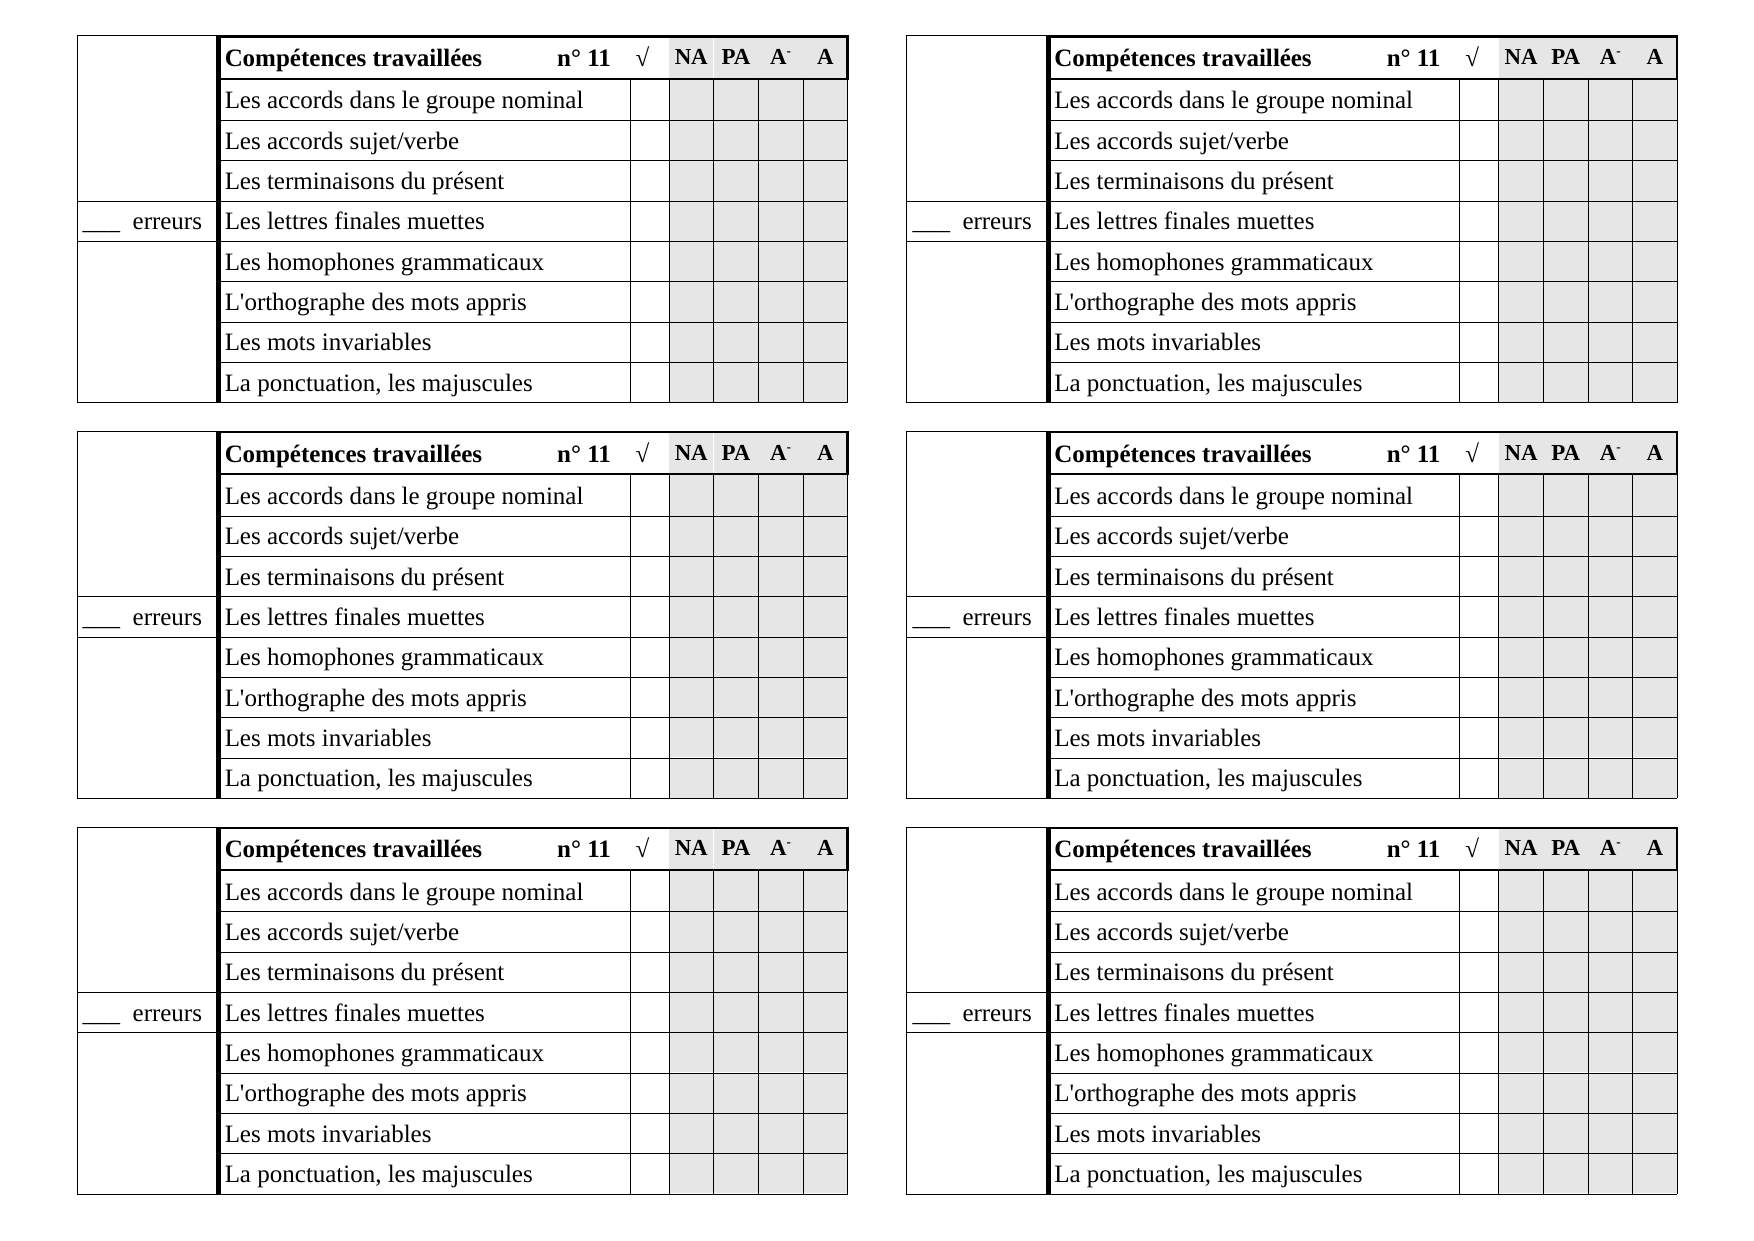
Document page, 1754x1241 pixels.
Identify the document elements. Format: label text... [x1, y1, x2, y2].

table_cell [714, 475, 758, 516]
table_cell [631, 1033, 669, 1072]
table_cell Les homophones grammaticaux [1051, 1033, 1459, 1072]
table_cell [670, 1074, 713, 1113]
table_cell [714, 1154, 758, 1193]
table_cell La ponctuation, les majuscules [1051, 1154, 1459, 1193]
table_cell [1589, 953, 1632, 992]
table_cell [670, 282, 713, 322]
table_cell [1544, 557, 1588, 596]
table_cell [631, 517, 669, 556]
table_cell [1460, 993, 1498, 1032]
table_header √ [630, 433, 669, 473]
table_cell [1633, 80, 1677, 120]
table_cell [1544, 242, 1588, 281]
table_cell [804, 597, 847, 637]
table_cell [631, 597, 669, 637]
table_cell [714, 871, 758, 911]
table_cell [631, 871, 669, 911]
table_cell [1633, 597, 1677, 637]
table_cell [670, 363, 713, 402]
table_cell [1499, 161, 1543, 201]
table_cell L'orthographe des mots appris [1051, 678, 1459, 717]
table_header NA [669, 38, 713, 78]
table_cell [1633, 1114, 1677, 1153]
table_cell Les terminaisons du présent [1051, 953, 1459, 992]
table_cell La ponctuation, les majuscules [1051, 759, 1459, 798]
table_cell [1589, 80, 1632, 120]
table_cell [759, 678, 803, 717]
table_cell [1544, 1033, 1588, 1072]
table_cell [670, 993, 713, 1032]
table_cell ___ erreurs [78, 597, 216, 637]
table_cell [1460, 1033, 1498, 1072]
table_cell Les homophones grammaticaux [1051, 638, 1459, 677]
table_cell [714, 1033, 758, 1072]
table_cell [1589, 242, 1632, 281]
table_header PA [714, 829, 758, 869]
table_cell [631, 718, 669, 757]
table_cell Les lettres finales muettes [221, 993, 630, 1032]
table_cell [1589, 1154, 1632, 1193]
table_cell [670, 242, 713, 281]
table_cell L'orthographe des mots appris [221, 282, 630, 322]
table_header A- [758, 829, 803, 869]
table_cell [1544, 363, 1588, 402]
table_cell [631, 1074, 669, 1113]
table_cell [1633, 202, 1677, 241]
table_header NA [1499, 829, 1543, 869]
table_cell [78, 1033, 216, 1193]
table_cell [804, 993, 847, 1032]
table_header A- [758, 38, 803, 78]
table_header PA [1543, 829, 1588, 869]
table_cell [1499, 1033, 1543, 1072]
table_cell Les accords dans le groupe nominal [1051, 80, 1459, 120]
table_cell [1544, 121, 1588, 160]
table_cell [631, 1154, 669, 1193]
table_cell [1544, 1074, 1588, 1113]
table_cell [631, 678, 669, 717]
table_cell [1499, 202, 1543, 241]
table_cell [759, 363, 803, 402]
table_cell Les terminaisons du présent [221, 557, 630, 596]
table_cell [714, 597, 758, 637]
table_cell [1633, 363, 1677, 402]
table_cell [1589, 1074, 1632, 1113]
table_cell [1460, 363, 1498, 402]
table_cell [1589, 638, 1632, 677]
table_cell [804, 517, 847, 556]
table_cell [1499, 1114, 1543, 1153]
table_cell [1460, 912, 1498, 952]
table_cell [759, 953, 803, 992]
table_header NA [1499, 38, 1543, 78]
table_cell [804, 759, 847, 798]
table_cell [1589, 871, 1632, 911]
table_cell [714, 121, 758, 160]
table_cell [804, 1154, 847, 1193]
table_cell [759, 759, 803, 798]
table_cell [631, 953, 669, 992]
table_header A [1632, 829, 1676, 869]
table_cell Les homophones grammaticaux [221, 1033, 630, 1072]
table_cell Les lettres finales muettes [221, 202, 630, 241]
table_cell [78, 242, 216, 402]
table_cell [1589, 517, 1632, 556]
table_header A [803, 38, 846, 78]
table_cell [1589, 759, 1632, 798]
table_cell [1544, 871, 1588, 911]
table_cell [714, 1114, 758, 1153]
table_cell [1633, 1074, 1677, 1113]
table_cell [804, 242, 847, 281]
table_cell [759, 871, 803, 911]
table_header A [803, 829, 846, 869]
table_cell Les terminaisons du présent [1051, 161, 1459, 201]
table_header [78, 36, 216, 201]
table_cell [1460, 282, 1498, 322]
table_cell [804, 678, 847, 717]
table_cell [759, 993, 803, 1032]
table_cell Les accords dans le groupe nominal [221, 80, 630, 120]
table_header [907, 432, 1046, 596]
table_cell [759, 242, 803, 281]
table_cell [1589, 557, 1632, 596]
table_cell [670, 161, 713, 201]
table_cell Les mots invariables [1051, 718, 1459, 757]
table_cell [714, 912, 758, 952]
table_cell [1460, 323, 1498, 362]
table_cell [1589, 475, 1632, 516]
table_cell [1589, 121, 1632, 160]
table_cell [1633, 871, 1677, 911]
table_cell [714, 718, 758, 757]
table_cell [1633, 912, 1677, 952]
table_cell [804, 80, 847, 120]
table_cell [759, 202, 803, 241]
table_cell [1460, 678, 1498, 717]
table_cell [1633, 759, 1677, 798]
table_cell Les accords sujet/verbe [221, 121, 630, 160]
table_cell [1589, 161, 1632, 201]
table_cell [714, 759, 758, 798]
table_cell [1460, 638, 1498, 677]
table_header A- [758, 433, 803, 473]
table_cell [1499, 517, 1543, 556]
table_cell L'orthographe des mots appris [221, 1074, 630, 1113]
table_cell [670, 871, 713, 911]
table_header √ [630, 38, 669, 78]
table_cell [670, 517, 713, 556]
table_cell [804, 638, 847, 677]
table_cell Les lettres finales muettes [1051, 597, 1459, 637]
table_cell [1544, 323, 1588, 362]
table_cell Les homophones grammaticaux [1051, 242, 1459, 281]
table_header PA [714, 38, 758, 78]
table_cell [759, 282, 803, 322]
table_cell [670, 912, 713, 952]
table_cell [1499, 1154, 1543, 1193]
table_cell [631, 557, 669, 596]
table_cell [759, 718, 803, 757]
table_header Compétences travaillées n° 11 [221, 38, 630, 78]
table_cell ___ erreurs [907, 993, 1046, 1032]
table_header √ [630, 829, 669, 869]
table_header A- [1588, 38, 1632, 78]
table_cell [1499, 282, 1543, 322]
table_cell [907, 1033, 1046, 1193]
table_cell Les accords dans le groupe nominal [1051, 871, 1459, 911]
table_cell [759, 557, 803, 596]
table_cell [714, 1074, 758, 1113]
table_cell [1589, 993, 1632, 1032]
table_cell [1499, 759, 1543, 798]
table_cell [714, 161, 758, 201]
table_cell [804, 121, 847, 160]
table_cell Les accords dans le groupe nominal [1051, 475, 1459, 516]
table_cell [759, 1033, 803, 1072]
table_cell [1460, 202, 1498, 241]
table_cell [670, 475, 713, 516]
table_header [907, 36, 1046, 201]
table_cell [1460, 953, 1498, 992]
table_header √ [1459, 38, 1498, 78]
table_cell [759, 80, 803, 120]
table_cell Les accords dans le groupe nominal [221, 871, 630, 911]
table_cell [907, 638, 1046, 798]
table_cell [1544, 953, 1588, 992]
table_cell [1499, 638, 1543, 677]
table_cell [1589, 1033, 1632, 1072]
table_cell [804, 282, 847, 322]
table_header Compétences travaillées n° 11 [221, 829, 630, 869]
table_cell [714, 993, 758, 1032]
table_cell [714, 282, 758, 322]
table_cell [78, 638, 216, 798]
table_cell [714, 953, 758, 992]
table_cell Les mots invariables [221, 323, 630, 362]
table_cell [1633, 121, 1677, 160]
table_cell L'orthographe des mots appris [1051, 282, 1459, 322]
table_cell [1544, 517, 1588, 556]
table_cell [714, 557, 758, 596]
table_cell [1633, 638, 1677, 677]
table_cell Les homophones grammaticaux [221, 242, 630, 281]
table_cell [631, 80, 669, 120]
table_cell ___ erreurs [907, 597, 1046, 637]
table_cell [1460, 1114, 1498, 1153]
table_cell [631, 993, 669, 1032]
table_cell [1633, 475, 1677, 516]
table_cell [1544, 1114, 1588, 1153]
table_cell [1544, 161, 1588, 201]
table_cell [1633, 718, 1677, 757]
table_cell [1633, 517, 1677, 556]
table_header NA [669, 829, 713, 869]
table_cell Les lettres finales muettes [221, 597, 630, 637]
table_cell Les mots invariables [1051, 1114, 1459, 1153]
table_cell [1499, 993, 1543, 1032]
table_cell [714, 80, 758, 120]
table_cell [1544, 993, 1588, 1032]
table_cell [1499, 557, 1543, 596]
table_cell [1589, 718, 1632, 757]
table_cell [804, 1074, 847, 1113]
table_cell [631, 1114, 669, 1153]
table_header PA [714, 433, 758, 473]
table_header Compétences travaillées n° 11 [1051, 38, 1459, 78]
table_cell [670, 953, 713, 992]
table_cell [1460, 80, 1498, 120]
table_cell [670, 1154, 713, 1193]
table_cell [759, 323, 803, 362]
table_cell Les accords sujet/verbe [1051, 517, 1459, 556]
table_cell [670, 323, 713, 362]
table_cell [759, 161, 803, 201]
table_cell [1633, 323, 1677, 362]
table_cell [1460, 871, 1498, 911]
table_header A- [1588, 433, 1632, 473]
table_cell [1460, 718, 1498, 757]
table_cell [1633, 1033, 1677, 1072]
table_header PA [1543, 433, 1588, 473]
table_cell [1499, 323, 1543, 362]
table_cell [714, 363, 758, 402]
table_cell [1460, 121, 1498, 160]
table_header PA [1543, 38, 1588, 78]
table_cell [670, 80, 713, 120]
table_cell [804, 557, 847, 596]
table_cell [1460, 517, 1498, 556]
table_cell [759, 121, 803, 160]
table_cell [1460, 759, 1498, 798]
table_cell [1460, 242, 1498, 281]
table_header NA [669, 433, 713, 473]
table_cell ___ erreurs [78, 202, 216, 241]
table_cell [1544, 80, 1588, 120]
table_cell [670, 678, 713, 717]
table_cell [759, 638, 803, 677]
table_cell [1499, 597, 1543, 637]
table_cell [631, 475, 669, 516]
table_cell [804, 953, 847, 992]
table_cell [714, 323, 758, 362]
table_cell [1499, 363, 1543, 402]
table_cell [1544, 1154, 1588, 1193]
table_cell [670, 759, 713, 798]
table_cell [804, 202, 847, 241]
table_cell [631, 323, 669, 362]
table_cell ___ erreurs [907, 202, 1046, 241]
table_cell [804, 1033, 847, 1072]
table_cell [759, 517, 803, 556]
table_header √ [1459, 829, 1498, 869]
table_cell ___ erreurs [78, 993, 216, 1032]
table_cell [804, 871, 847, 911]
table_cell [759, 1114, 803, 1153]
table_cell Les terminaisons du présent [221, 161, 630, 201]
table_cell [1499, 871, 1543, 911]
table_cell [670, 718, 713, 757]
table_cell Les lettres finales muettes [1051, 993, 1459, 1032]
table_cell [1544, 718, 1588, 757]
table_cell [1544, 597, 1588, 637]
table_cell [1544, 638, 1588, 677]
table_cell [1633, 242, 1677, 281]
table_cell [1499, 953, 1543, 992]
table_header [907, 828, 1046, 992]
table_header A [1632, 38, 1676, 78]
table_cell [1544, 475, 1588, 516]
table_cell [631, 282, 669, 322]
table_cell [759, 597, 803, 637]
table_cell [804, 718, 847, 757]
table_cell [1499, 678, 1543, 717]
table_cell [1460, 475, 1498, 516]
table_cell Les homophones grammaticaux [221, 638, 630, 677]
table_cell [1460, 1154, 1498, 1193]
table_cell [1633, 161, 1677, 201]
table_cell [1544, 759, 1588, 798]
table_cell [670, 597, 713, 637]
table_header [78, 432, 216, 596]
table_cell [759, 475, 803, 516]
table_cell [670, 638, 713, 677]
table_cell [631, 363, 669, 402]
table_cell [1460, 557, 1498, 596]
table_cell [1633, 993, 1677, 1032]
table_cell [804, 161, 847, 201]
table_cell [714, 242, 758, 281]
table_cell [631, 161, 669, 201]
table_cell Les mots invariables [221, 718, 630, 757]
table_cell [1544, 912, 1588, 952]
table_cell Les mots invariables [1051, 323, 1459, 362]
table_cell Les lettres finales muettes [1051, 202, 1459, 241]
table_cell [1544, 678, 1588, 717]
table_cell [1589, 282, 1632, 322]
table_cell [670, 121, 713, 160]
table_cell [631, 759, 669, 798]
table_cell [1589, 1114, 1632, 1153]
table_cell [1633, 953, 1677, 992]
table_cell L'orthographe des mots appris [1051, 1074, 1459, 1113]
table_cell [1589, 363, 1632, 402]
table_cell [759, 912, 803, 952]
table_cell [804, 475, 847, 516]
table_cell [714, 517, 758, 556]
table_cell [1589, 597, 1632, 637]
table_cell [1544, 202, 1588, 241]
table_header NA [1499, 433, 1543, 473]
table_cell La ponctuation, les majuscules [221, 1154, 630, 1193]
table_cell [804, 912, 847, 952]
table_cell Les accords dans le groupe nominal [221, 475, 630, 516]
table_cell [1633, 1154, 1677, 1193]
table_cell [714, 678, 758, 717]
table_cell [631, 638, 669, 677]
table_cell Les accords sujet/verbe [1051, 912, 1459, 952]
table_header A [1632, 433, 1676, 473]
table_cell La ponctuation, les majuscules [221, 363, 630, 402]
table_cell [670, 202, 713, 241]
table_cell [804, 363, 847, 402]
table_cell [1589, 202, 1632, 241]
table_cell [759, 1074, 803, 1113]
table_cell L'orthographe des mots appris [221, 678, 630, 717]
table_cell [1633, 282, 1677, 322]
table_cell [1499, 121, 1543, 160]
table_cell [1460, 1074, 1498, 1113]
table_cell [670, 1033, 713, 1072]
table_cell [714, 202, 758, 241]
table_cell [759, 1154, 803, 1193]
table_cell [631, 912, 669, 952]
table_cell [1589, 323, 1632, 362]
table_header Compétences travaillées n° 11 [221, 433, 630, 473]
table_header Compétences travaillées n° 11 [1051, 829, 1459, 869]
table_cell [1460, 597, 1498, 637]
table_cell [1499, 475, 1543, 516]
table_cell [631, 202, 669, 241]
table_cell [804, 323, 847, 362]
table_cell [1633, 678, 1677, 717]
table_cell Les terminaisons du présent [1051, 557, 1459, 596]
table_cell La ponctuation, les majuscules [221, 759, 630, 798]
table_cell [1589, 912, 1632, 952]
table_header A- [1588, 829, 1632, 869]
table_cell La ponctuation, les majuscules [1051, 363, 1459, 402]
table_cell [1499, 242, 1543, 281]
table_cell Les accords sujet/verbe [221, 517, 630, 556]
table_cell Les accords sujet/verbe [221, 912, 630, 952]
table_cell [1589, 678, 1632, 717]
table_cell [670, 1114, 713, 1153]
table_cell [1499, 80, 1543, 120]
table_cell [1499, 718, 1543, 757]
table_cell [1499, 912, 1543, 952]
table_cell [714, 638, 758, 677]
table_header [78, 828, 216, 992]
table_cell [907, 242, 1046, 402]
table_cell [1499, 1074, 1543, 1113]
table_header √ [1459, 433, 1498, 473]
table_cell [670, 557, 713, 596]
table_cell [631, 121, 669, 160]
table_cell [1544, 282, 1588, 322]
table_header Compétences travaillées n° 11 [1051, 433, 1459, 473]
table_header A [803, 433, 846, 473]
table_cell [804, 1114, 847, 1153]
table_cell [1633, 557, 1677, 596]
table_cell Les accords sujet/verbe [1051, 121, 1459, 160]
table_cell Les terminaisons du présent [221, 953, 630, 992]
table_cell [631, 242, 669, 281]
table_cell Les mots invariables [221, 1114, 630, 1153]
table_cell [1460, 161, 1498, 201]
